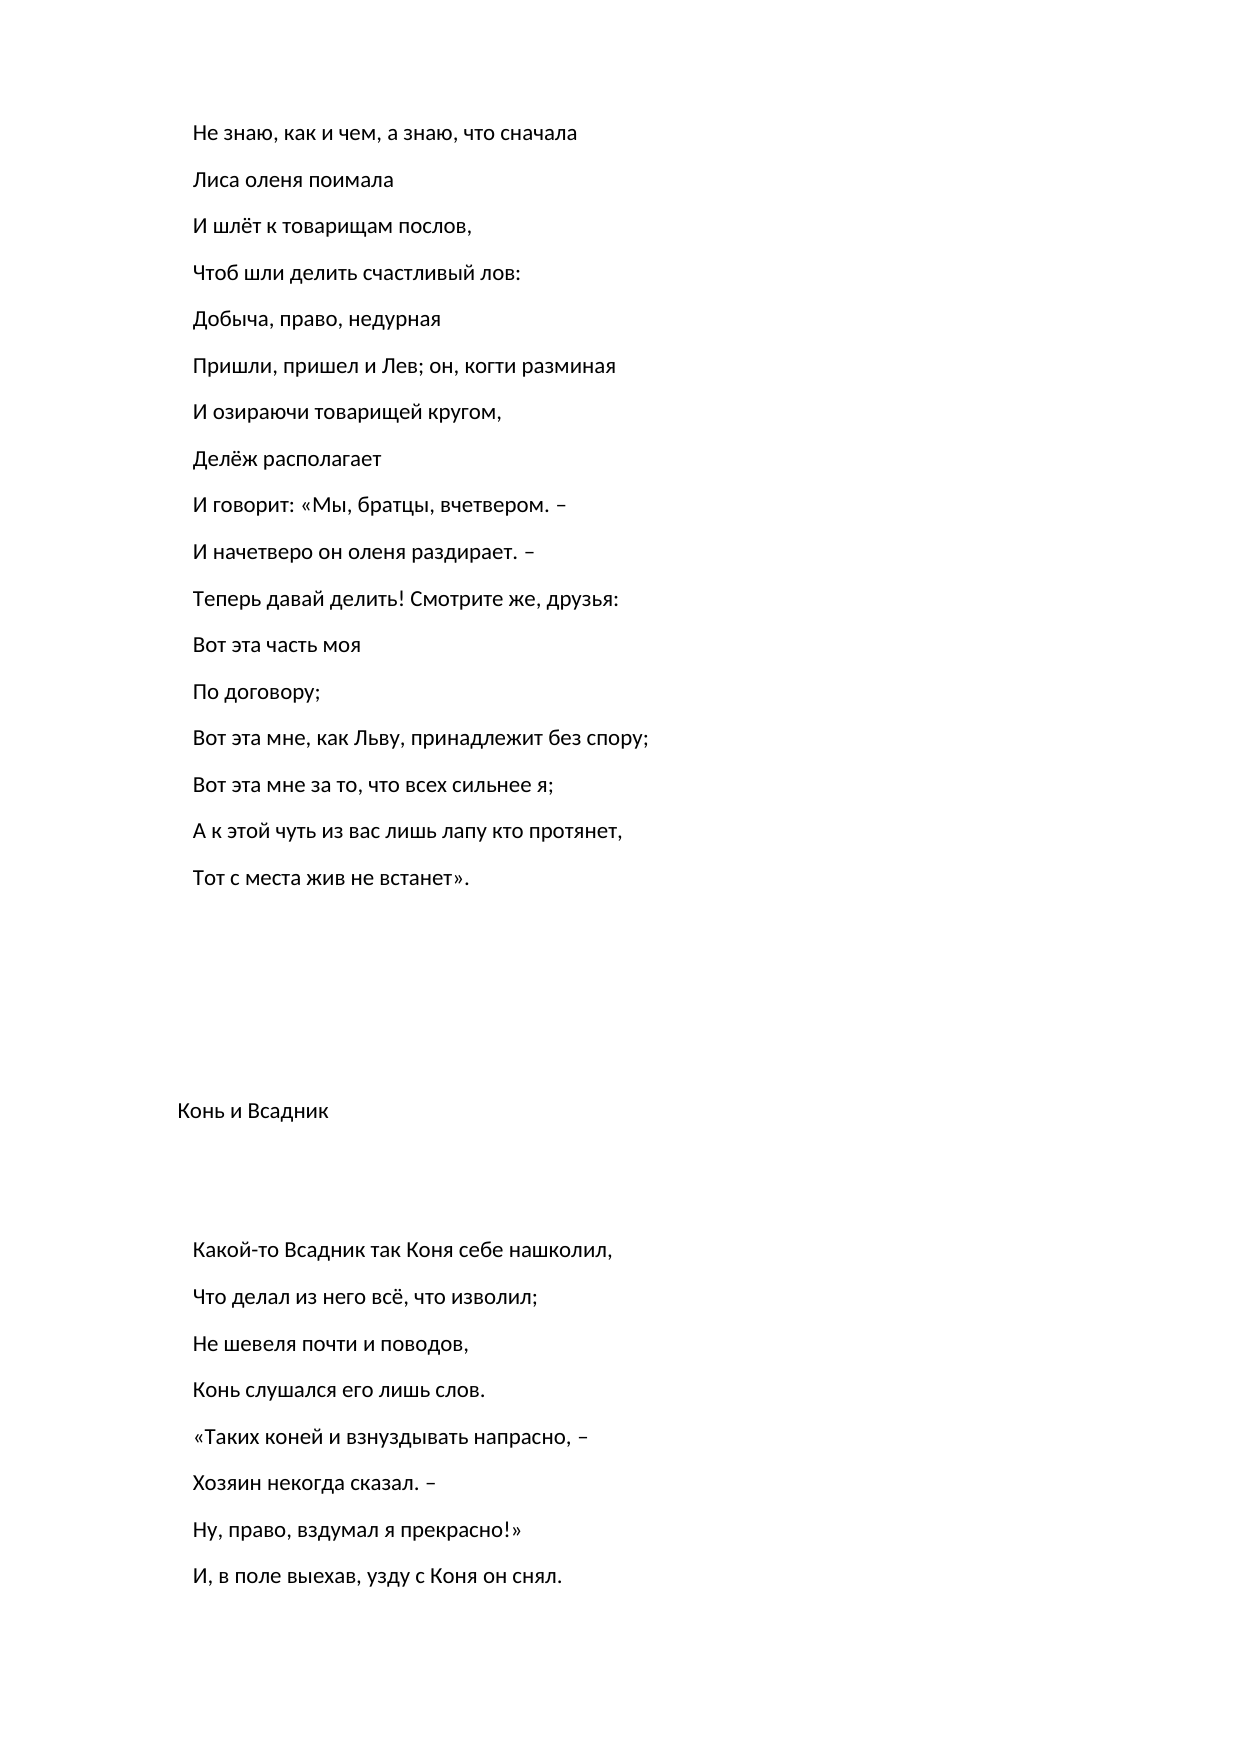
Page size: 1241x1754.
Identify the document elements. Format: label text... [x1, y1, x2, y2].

text Чтоб шли делить счастливый лов: [177, 258, 1152, 286]
text Теперь давай делить! Смотрите же, друзья: [177, 584, 1152, 612]
text Делёж располагает [177, 444, 1152, 472]
text «Таких коней и взнуздывать напрасно, – [177, 1422, 1152, 1450]
text Ну, право, вздумал я прекрасно!» [177, 1515, 1152, 1543]
text И, в поле выехав, узду с Коня он снял. [177, 1562, 1152, 1589]
text По договору; [177, 677, 1152, 705]
text Вот эта часть моя [177, 630, 1152, 658]
text Пришли, пришел и Лев; он, когти разминая [177, 351, 1152, 379]
text Не знаю, как и чем, а знаю, что сначала [177, 118, 1152, 146]
text Добыча, право, недурная [177, 304, 1152, 332]
text Какой-то Всадник так Коня себе нашколил, [177, 1236, 1152, 1264]
text И озираючи товарищей кругом, [177, 397, 1152, 426]
text И говорит: «Мы, братцы, вчетвером. – [177, 491, 1152, 519]
text Конь и Всадник [177, 1096, 1152, 1124]
text Что делал из него всё, что изволил; [177, 1282, 1152, 1310]
text И начетверо он оленя раздирает. – [177, 537, 1152, 565]
text Тот с места жив не встанет». [177, 863, 1152, 891]
text Лиса оленя поимала [177, 165, 1152, 193]
text Вот эта мне, как Льву, принадлежит без спору; [177, 723, 1152, 751]
text А к этой чуть из вас лишь лапу кто протянет, [177, 817, 1152, 844]
text Хозяин некогда сказал. – [177, 1468, 1152, 1496]
text И шлёт к товарищам послов, [177, 211, 1152, 239]
text Конь слушался его лишь слов. [177, 1375, 1152, 1403]
text Вот эта мне за то, что всех сильнее я; [177, 770, 1152, 798]
text Не шевеля почти и поводов, [177, 1329, 1152, 1357]
